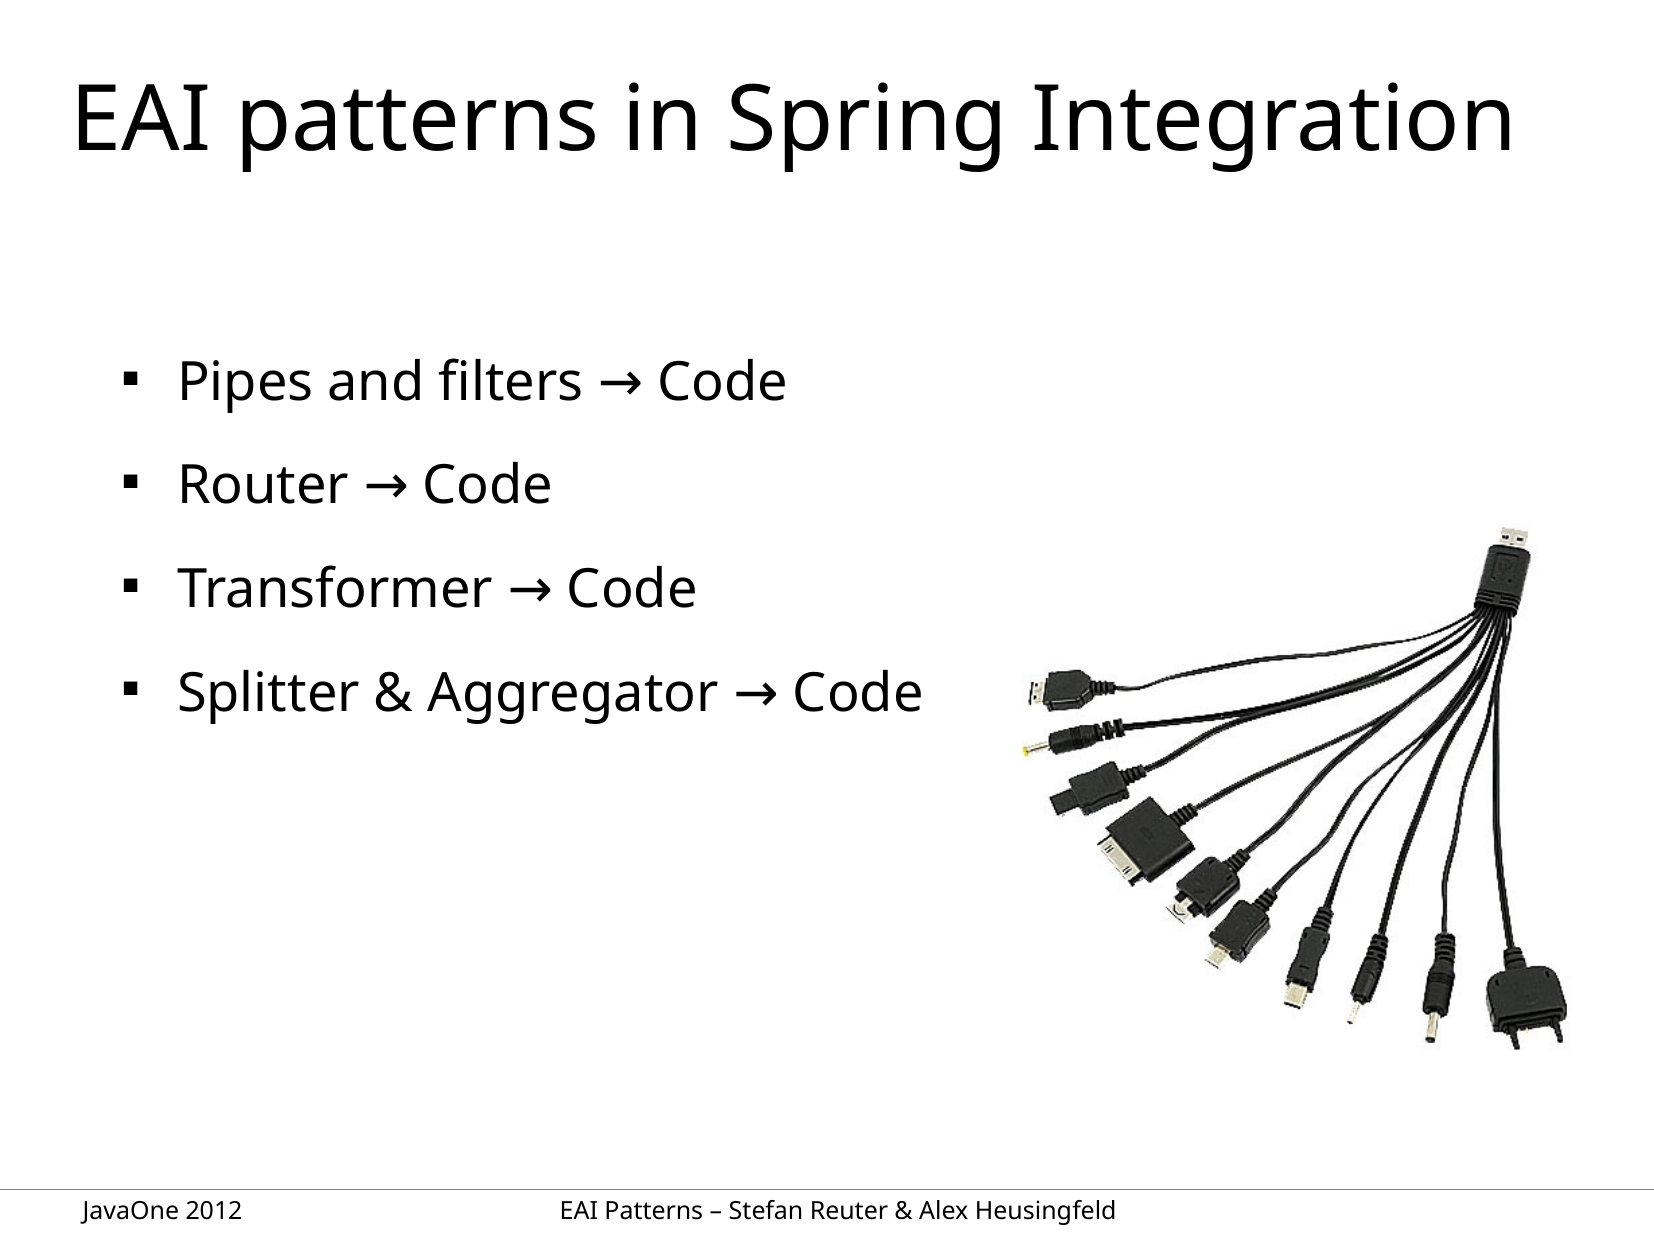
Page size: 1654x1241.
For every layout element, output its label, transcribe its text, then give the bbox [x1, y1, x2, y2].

list Pipes and filters → Code Router → Code Transformer → Code Splitter & Aggregator → Code [106, 342, 1538, 1062]
picture [968, 448, 1641, 1121]
title EAI patterns in Spring Integration [70, 23, 1583, 208]
